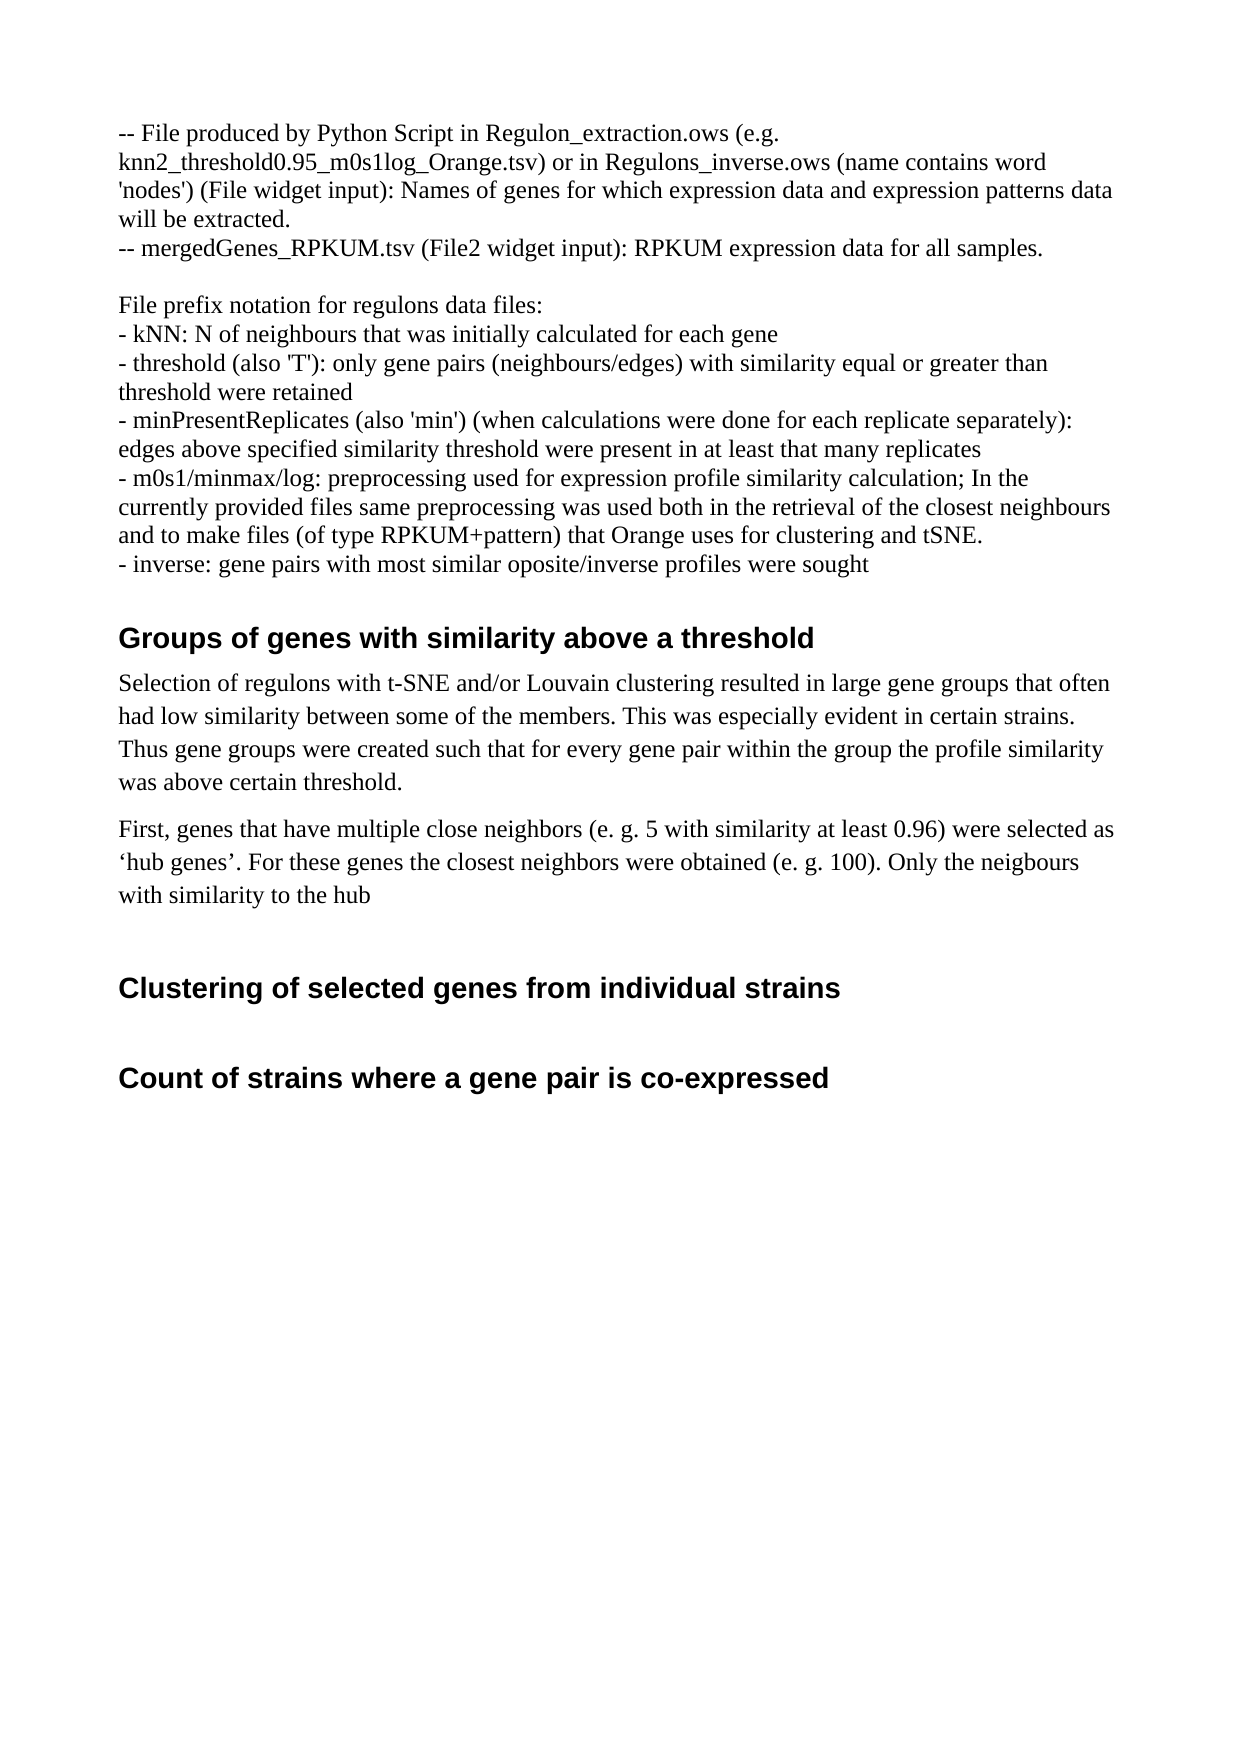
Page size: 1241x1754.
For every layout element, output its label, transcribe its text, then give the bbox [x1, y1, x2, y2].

text -- File produced by Python Script in Regulon_extraction.ows (e.g. knn2_threshold0.95_m0s1log_Orange.tsv) or in Regulons_inverse.ows (name contains word 'nodes') (File widget input): Names of genes for which expression data and expression patterns data will be extracted. [118, 118, 1122, 233]
text - threshold (also 'T'): only gene pairs (neighbours/edges) with similarity equal or greater than threshold were retained [118, 348, 1122, 406]
text - inverse: gene pairs with most similar oposite/inverse profiles were sought [118, 549, 1122, 578]
text File prefix notation for regulons data files: [118, 291, 1122, 319]
text -- mergedGenes_RPKUM.tsv (File2 widget input): RPKUM expression data for all samples. [118, 233, 1122, 262]
subtitle Count of strains where a gene pair is co-expressed [118, 1061, 1122, 1095]
subtitle Clustering of selected genes from individual strains [118, 971, 1122, 1005]
text - m0s1/minmax/log: preprocessing used for expression profile similarity calculation; In the currently provided files same preprocessing was used both in the retrieval of the closest neighbours and to make files (of type RPKUM+pattern) that Orange uses for clustering and tSNE. [118, 463, 1122, 549]
subtitle Groups of genes with similarity above a threshold [118, 621, 1122, 655]
text - kNN: N of neighbours that was initially calculated for each gene [118, 319, 1122, 348]
text - minPresentReplicates (also 'min') (when calculations were done for each replicate separately): edges above specified similarity threshold were present in at least that many replicates [118, 406, 1122, 463]
text First, genes that have multiple close neighbors (e. g. 5 with similarity at least 0.96) were selected as ‘hub genes’. For these genes the closest neighbors were obtained (e. g. 100). Only the neigbours with similarity to the hub [118, 814, 1122, 909]
text Selection of regulons with t-SNE and/or Louvain clustering resulted in large gene groups that often had low similarity between some of the members. This was especially evident in certain strains. Thus gene groups were created such that for every gene pair within the group the profile similarity was above certain threshold. [118, 668, 1122, 796]
